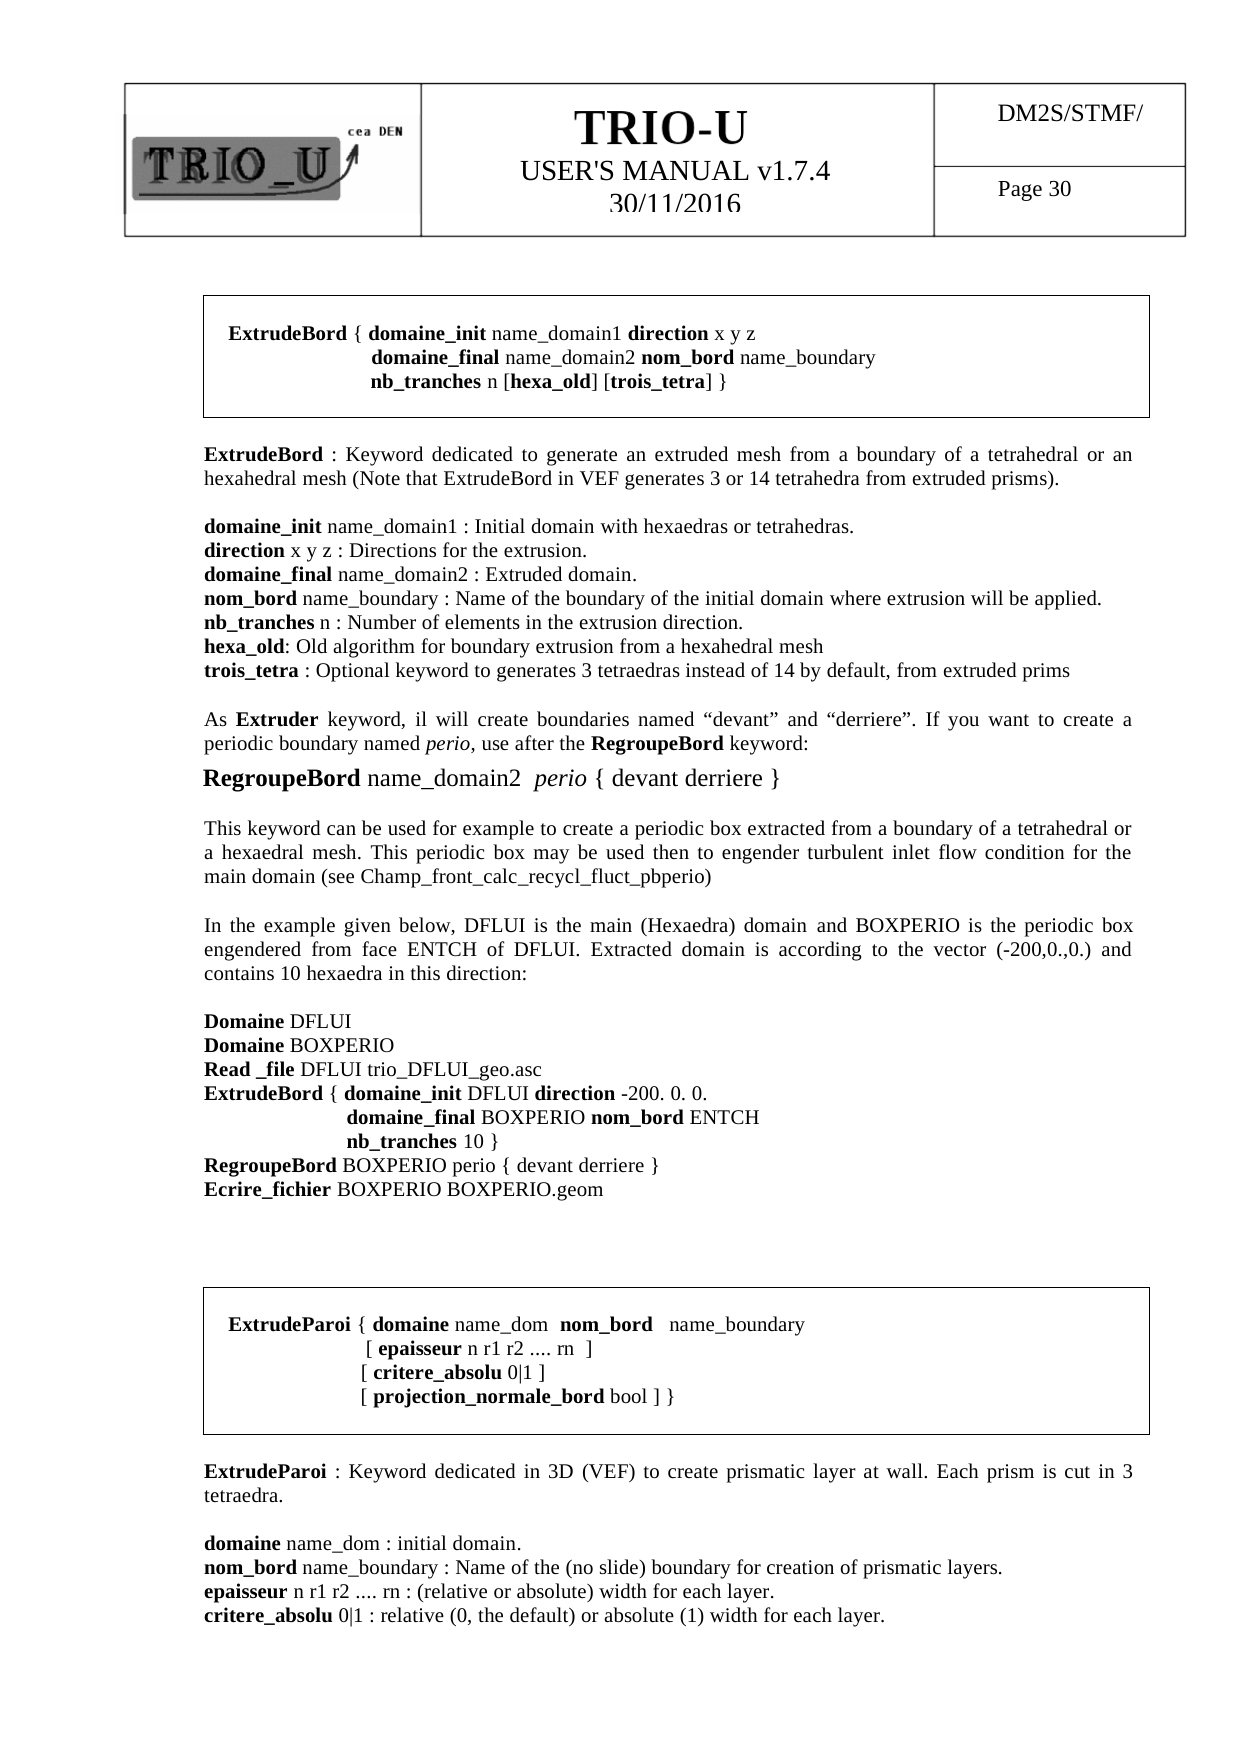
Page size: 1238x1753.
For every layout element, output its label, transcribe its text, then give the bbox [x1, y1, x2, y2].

text hexa_old: Old algorithm for boundary extrusion from a hexahedral mesh [204, 634, 1134, 658]
text trois_tetra : Optional keyword to generates 3 tetraedras instead of 14 by default, from extruded prims [204, 658, 1134, 682]
text direction x y z : Directions for the extrusion. [204, 538, 1196, 562]
text RegroupeBord name_domain2 perio { devant derriere } [203, 754, 1165, 792]
table_header ExtrudeParoi { domaine name_dom nom_bord name_boundary [ epaisseur n r1 r2 .... rn ] [ critere_absolu 0|1 ] [ projection_normale_bord bool ] } [204, 1288, 1149, 1434]
text ExtrudeBord { domaine_init DFLUI direction -200. 0. 0. [204, 1081, 1196, 1105]
text critere_absolu 0|1 : relative (0, the default) or absolute (1) width for each layer. [204, 1603, 1134, 1627]
text domaine name_dom : initial domain. [204, 1531, 1134, 1555]
text ExtrudeBord : Keyword dedicated to generate an extruded mesh from a boundary of a tetrahedral or an hexahedral mesh (Note that ExtrudeBord in VEF generates 3 or 14 tetrahedra from extruded prisms). [204, 442, 1134, 490]
text domaine_final BOXPERIO nom_bord ENTCH [204, 1105, 1196, 1129]
text nb_tranches n : Number of elements in the extrusion direction. [204, 610, 1134, 634]
text RegroupeBord BOXPERIO perio { devant derriere } [204, 1153, 1134, 1177]
text nom_bord name_boundary : Name of the (no slide) boundary for creation of prismatic layers. [204, 1555, 1134, 1579]
text This keyword can be used for example to create a periodic box extracted from a boundary of a tetrahedral or a hexaedral mesh. This periodic box may be used then to engender turbulent inlet flow condition for the main domain (see Champ_front_calc_recycl_fluct_pbperio) [204, 816, 1134, 888]
text domaine_final name_domain2 : Extruded domain. [204, 562, 1196, 586]
text Ecrire_fichier BOXPERIO BOXPERIO.geom [204, 1177, 1134, 1201]
text Domaine DFLUI [204, 1009, 1134, 1033]
text domaine_init name_domain1 : Initial domain with hexaedras or tetrahedras. [204, 514, 1196, 538]
table_header ExtrudeBord { domaine_init name_domain1 direction x y z domaine_final name_domain2 nom_bord name_boundary nb_tranches n [hexa_old] [trois_tetra] } [204, 296, 1149, 417]
text Domaine BOXPERIO [204, 1033, 1134, 1057]
text epaisseur n r1 r2 .... rn : (relative or absolute) width for each layer. [204, 1579, 1134, 1603]
text As Extruder keyword, il will create boundaries named “devant” and “derriere”. If you want to create a periodic boundary named perio, use after the RegroupeBord keyword: [204, 706, 1134, 754]
text In the example given below, DFLUI is the main (Hexaedra) domain and BOXPERIO is the periodic box engendered from face ENTCH of DFLUI. Extracted domain is according to the vector (-200,0.,0.) and contains 10 hexaedra in this direction: [204, 912, 1134, 984]
text Read _file DFLUI trio_DFLUI_geo.asc [204, 1057, 1134, 1081]
text ExtrudeParoi : Keyword dedicated in 3D (VEF) to create prismatic layer at wall. Each prism is cut in 3 tetraedra. [204, 1459, 1134, 1507]
text nb_tranches 10 } [204, 1129, 1134, 1153]
text nom_bord name_boundary : Name of the boundary of the initial domain where extrusion will be applied. [204, 586, 1134, 610]
